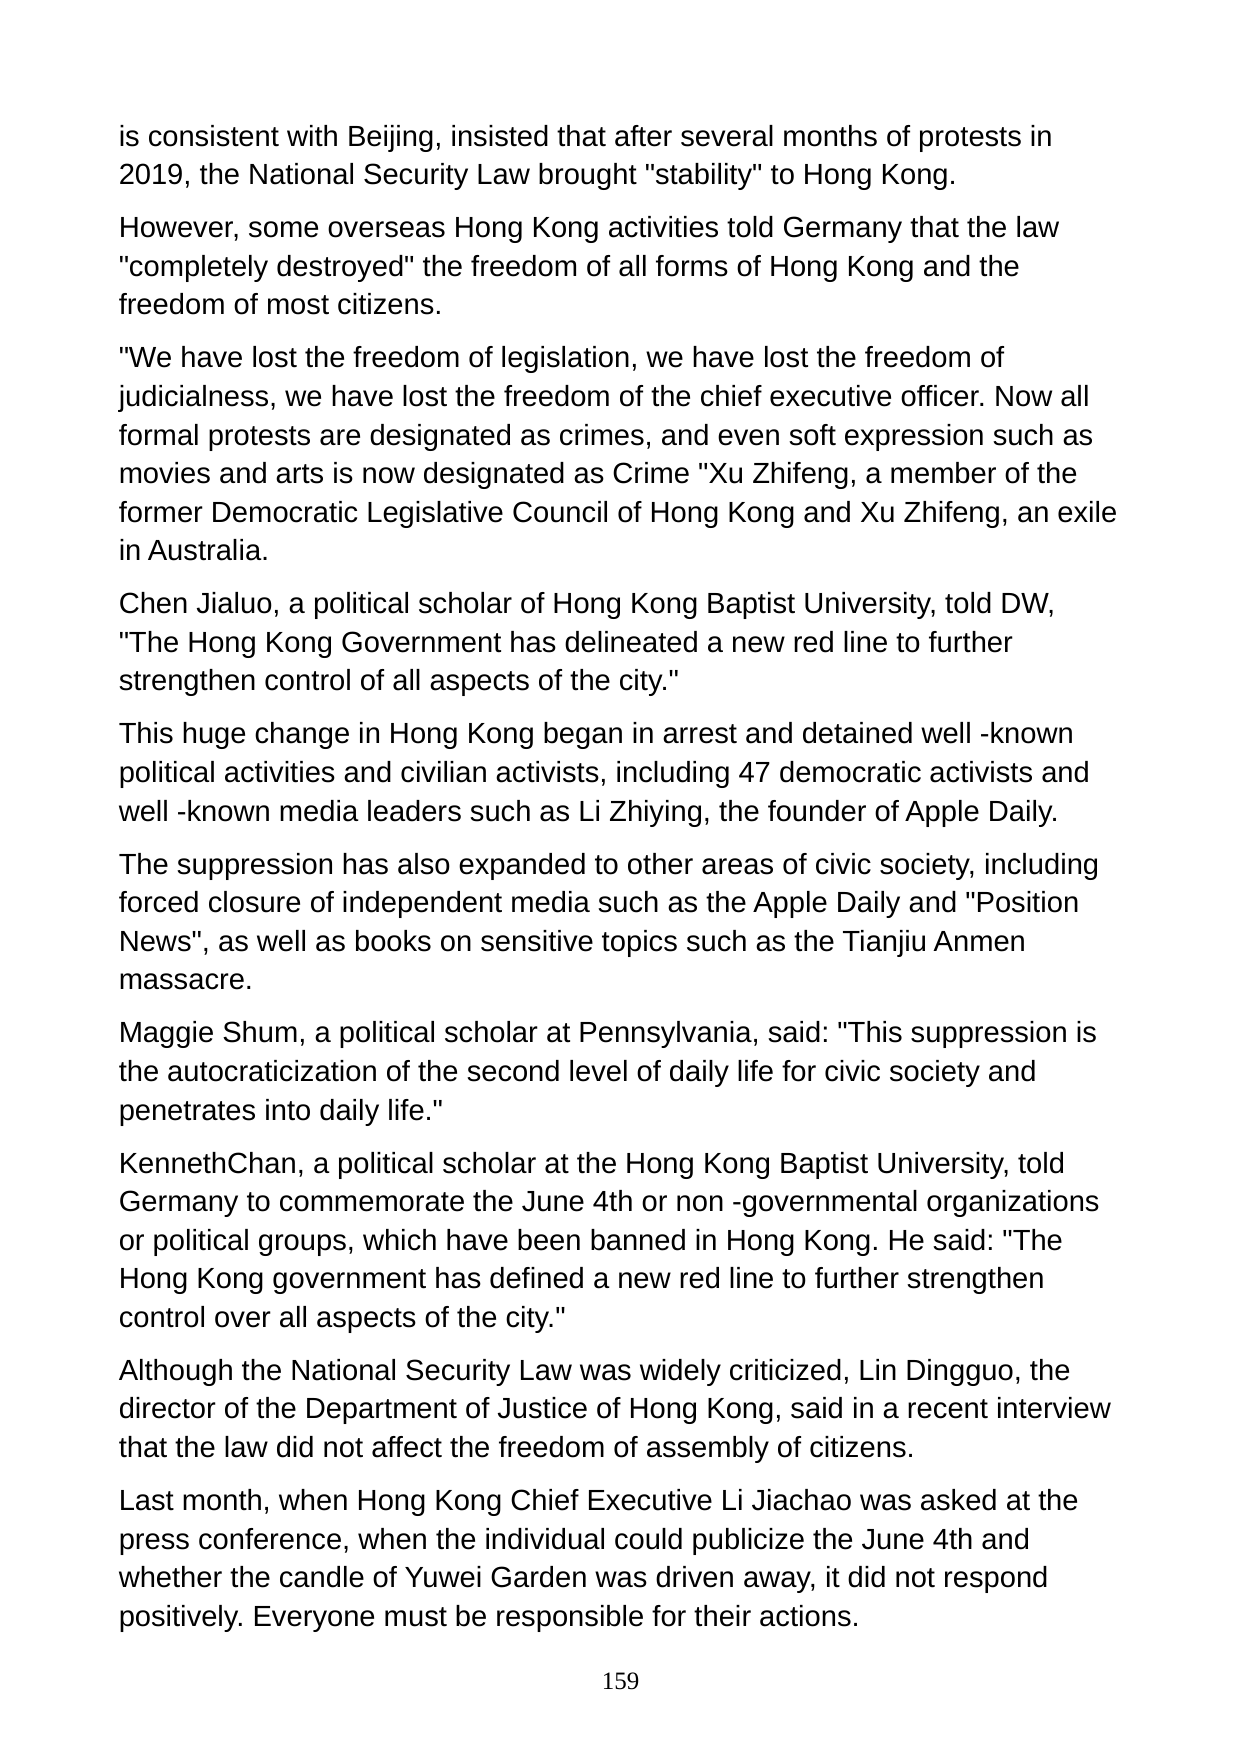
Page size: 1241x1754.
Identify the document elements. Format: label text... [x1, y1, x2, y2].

text is consistent with Beijing, insisted that after several months of protests in 2019, the National Security Law brought "stability" to Hong Kong. [118, 118, 1122, 191]
text However, some overseas Hong Kong activities told Germany that the law "completely destroyed" the freedom of all forms of Hong Kong and the freedom of most citizens. [118, 210, 1122, 321]
text Maggie Shum, a political scholar at Pennsylvania, said: "This suppression is the autocraticization of the second level of daily life for civic society and penetrates into daily life." [118, 1015, 1122, 1126]
text "We have lost the freedom of legislation, we have lost the freedom of judicialness, we have lost the freedom of the chief executive officer. Now all formal protests are designated as crimes, and even soft expression such as movies and arts is now designated as Crime "Xu Zhifeng, a member of the former Democratic Legislative Council of Hong Kong and Xu Zhifeng, an exile in Australia. [118, 340, 1122, 567]
text Last month, when Hong Kong Chief Executive Li Jiachao was asked at the press conference, when the individual could publicize the June 4th and whether the candle of Yuwei Garden was driven away, it did not respond positively. Everyone must be responsible for their actions. [118, 1483, 1122, 1632]
text The suppression has also expanded to other areas of civic society, including forced closure of independent media such as the Apple Daily and "Position News", as well as books on sensitive topics such as the Tianjiu Anmen massacre. [118, 847, 1122, 996]
text Chen Jialuo, a political scholar of Hong Kong Baptist University, told DW, "The Hong Kong Government has delineated a new red line to further strengthen control of all aspects of the city." [118, 586, 1122, 697]
text This huge change in Hong Kong began in arrest and detained well -known political activities and civilian activists, including 47 democratic activists and well -known media leaders such as Li Zhiying, the founder of Apple Daily. [118, 716, 1122, 827]
text KennethChan, a political scholar at the Hong Kong Baptist University, told Germany to commemorate the June 4th or non -governmental organizations or political groups, which have been banned in Hong Kong. He said: "The Hong Kong government has defined a new red line to further strengthen control over all aspects of the city." [118, 1146, 1122, 1333]
text Although the National Security Law was widely criticized, Lin Dingguo, the director of the Department of Justice of Hong Kong, said in a recent interview that the law did not affect the freedom of assembly of citizens. [118, 1353, 1122, 1463]
